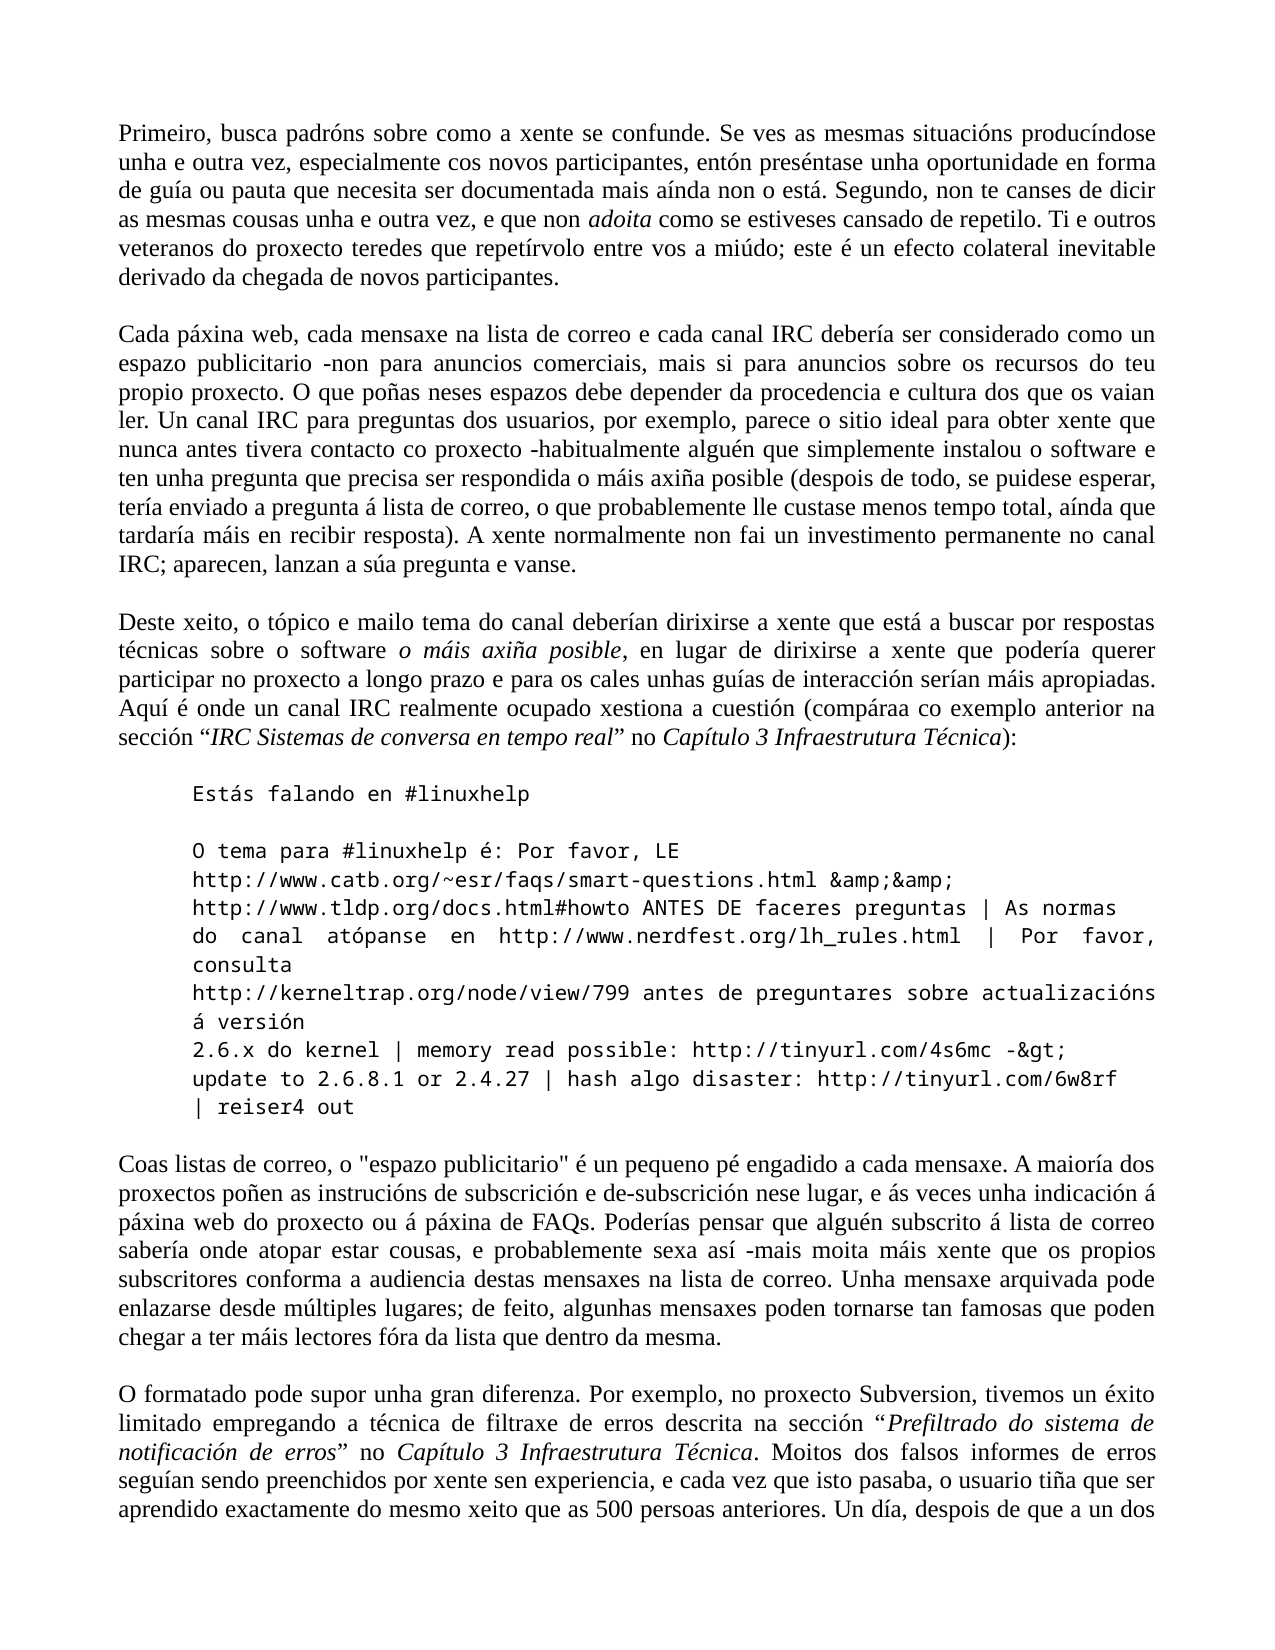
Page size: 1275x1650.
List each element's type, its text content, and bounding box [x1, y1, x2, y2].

text | reiser4 out [192, 1092, 1157, 1121]
text Coas listas de correo, o "espazo publicitario" é un pequeno pé engadido a cada mensaxe. A maioría dos proxectos poñen as instrucións de subscrición e de-subscrición nese lugar, e ás veces unha indicación á páxina web do proxecto ou á páxina de FAQs. Poderías pensar que alguén subscrito á lista de correo sabería onde atopar estar cousas, e probablemente sexa así -mais moita máis xente que os propios subscritores conforma a audiencia destas mensaxes na lista de correo. Unha mensaxe arquivada pode enlazarse desde múltiples lugares; de feito, algunhas mensaxes poden tornarse tan famosas que poden chegar a ter máis lectores fóra da lista que dentro da mesma. [118, 1149, 1157, 1350]
text 2.6.x do kernel | memory read possible: http://tinyurl.com/4s6mc -&gt; [192, 1035, 1157, 1064]
text do canal atópanse en http://www.nerdfest.org/lh_rules.html | Por favor, consulta [192, 922, 1157, 978]
text http://kerneltrap.org/node/view/799 antes de preguntares sobre actualizacións á versión [192, 978, 1157, 1035]
text Estás falando en #linuxhelp [192, 779, 1157, 808]
text O tema para #linuxhelp é: Por favor, LE [192, 836, 1157, 865]
text Cada páxina web, cada mensaxe na lista de correo e cada canal IRC debería ser considerado como un espazo publicitario -non para anuncios comerciais, mais si para anuncios sobre os recursos do teu propio proxecto. O que poñas neses espazos debe depender da procedencia e cultura dos que os vaian ler. Un canal IRC para preguntas dos usuarios, por exemplo, parece o sitio ideal para obter xente que nunca antes tivera contacto co proxecto -habitualmente alguén que simplemente instalou o software e ten unha pregunta que precisa ser respondida o máis axiña posible (despois de todo, se puidese esperar, tería enviado a pregunta á lista de correo, o que probablemente lle custase menos tempo total, aínda que tardaría máis en recibir resposta). A xente normalmente non fai un investimento permanente no canal IRC; aparecen, lanzan a súa pregunta e vanse. [118, 319, 1157, 578]
text Primeiro, busca padróns sobre como a xente se confunde. Se ves as mesmas situacións producíndose unha e outra vez, especialmente cos novos participantes, entón preséntase unha oportunidade en forma de guía ou pauta que necesita ser documentada mais aínda non o está. Segundo, non te canses de dicir as mesmas cousas unha e outra vez, e que non adoita como se estiveses cansado de repetilo. Ti e outros veteranos do proxecto teredes que repetírvolo entre vos a miúdo; este é un efecto colateral inevitable derivado da chegada de novos participantes. [118, 118, 1157, 291]
text http://www.tldp.org/docs.html#howto ANTES DE faceres preguntas | As normas [192, 893, 1157, 922]
text update to 2.6.8.1 or 2.4.27 | hash algo disaster: http://tinyurl.com/6w8rf [192, 1064, 1157, 1092]
text http://www.catb.org/~esr/faqs/smart-questions.html &amp;&amp; [192, 865, 1157, 893]
text Deste xeito, o tópico e mailo tema do canal deberían dirixirse a xente que está a buscar por respostas técnicas sobre o software o máis axiña posible, en lugar de dirixirse a xente que podería querer participar no proxecto a longo prazo e para os cales unhas guías de interacción serían máis apropiadas. Aquí é onde un canal IRC realmente ocupado xestiona a cuestión (compáraa co exemplo anterior na sección “IRC Sistemas de conversa en tempo real” no Capítulo 3 Infraestrutura Técnica): [118, 607, 1157, 751]
text O formatado pode supor unha gran diferenza. Por exemplo, no proxecto Subversion, tivemos un éxito limitado empregando a técnica de filtraxe de erros descrita na sección “Prefiltrado do sistema de notificación de erros” no Capítulo 3 Infraestrutura Técnica. Moitos dos falsos informes de erros seguían sendo preenchidos por xente sen experiencia, e cada vez que isto pasaba, o usuario tiña que ser aprendido exactamente do mesmo xeito que as 500 persoas anteriores. Un día, despois de que a un dos [118, 1379, 1157, 1523]
